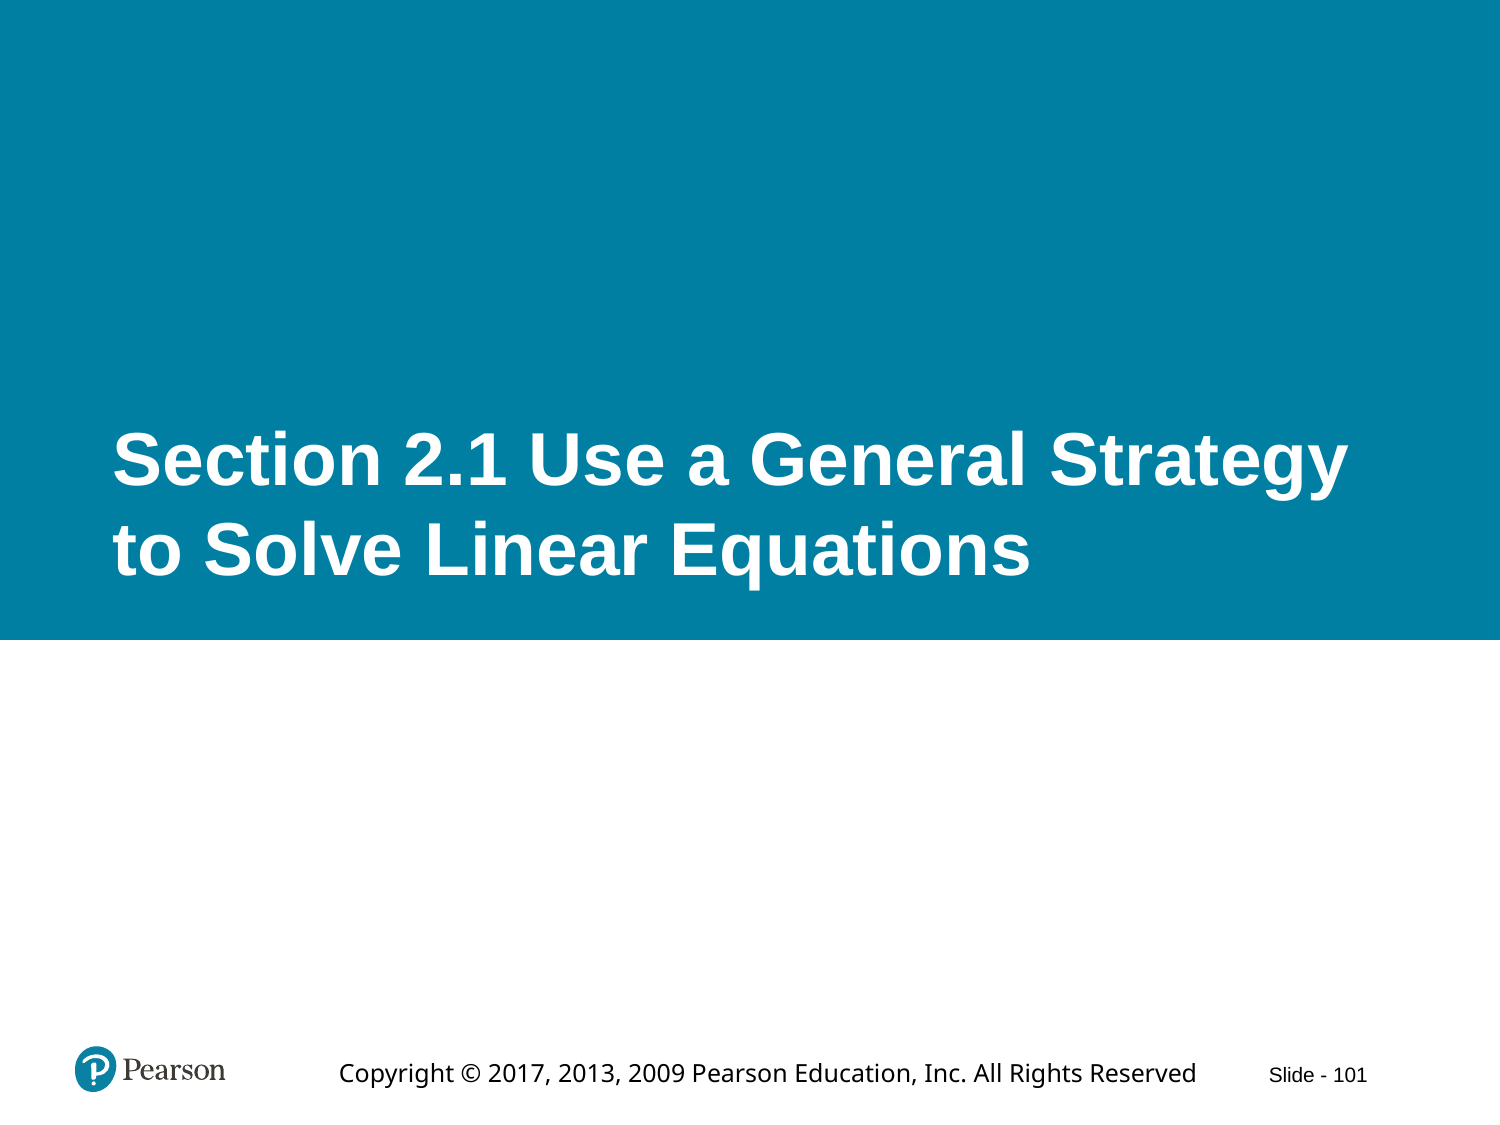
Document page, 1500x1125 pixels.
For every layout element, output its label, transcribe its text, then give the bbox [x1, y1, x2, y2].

title Section 2.1 Use a General Strategy to Solve Linear Equations [112, 125, 1388, 591]
